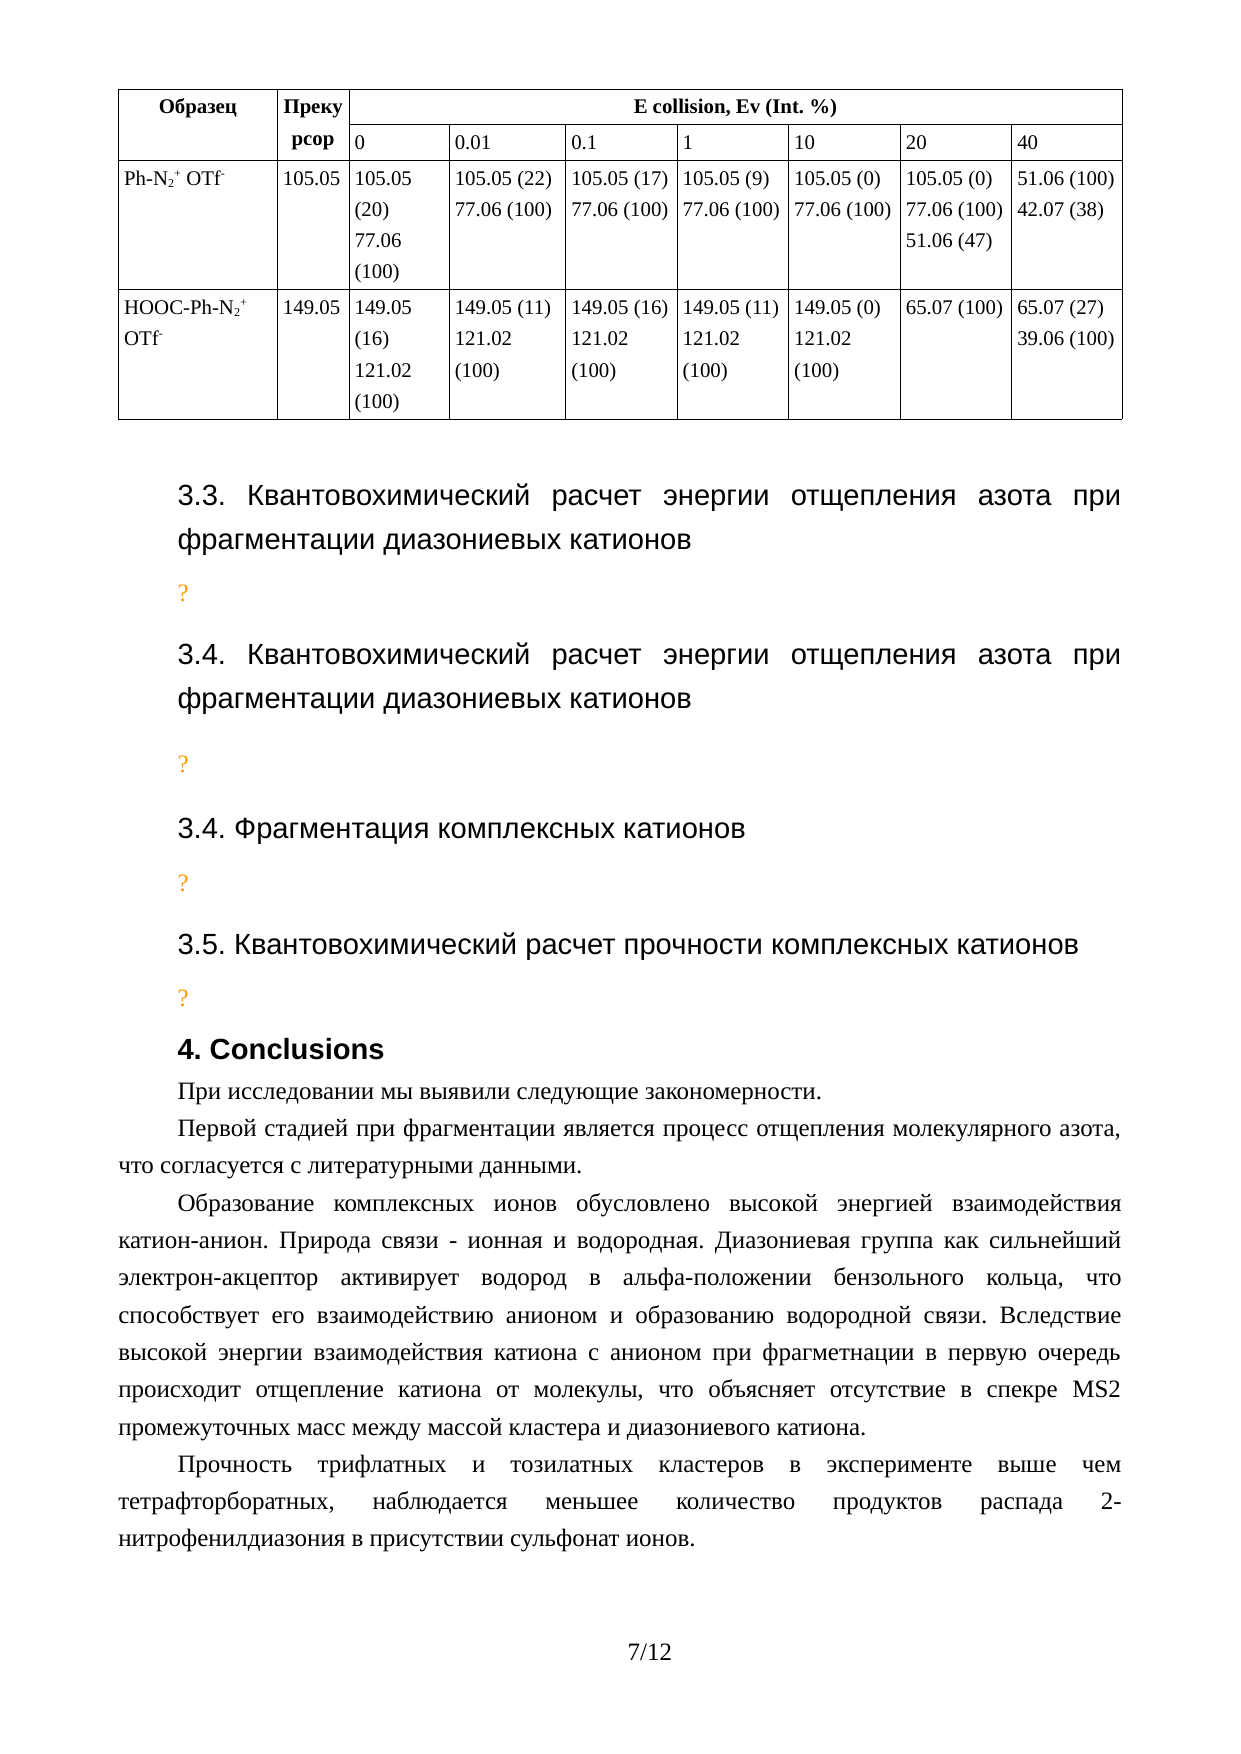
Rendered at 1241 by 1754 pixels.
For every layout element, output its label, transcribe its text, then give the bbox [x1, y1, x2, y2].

table_cell 51.06 (100) 42.07 (38) [1012, 161, 1122, 289]
table_cell 0.01 [450, 125, 565, 160]
table_cell 105.05 [278, 161, 349, 289]
text ? [118, 983, 1122, 1012]
table_cell 20 [901, 125, 1011, 160]
table_cell 105.05 (0) 77.06 (100) 51.06 (47) [901, 161, 1011, 289]
list Прочность трифлатных и тозилатных кластеров в эксперименте выше чем тетрафторборатных, наблюдается меньшее количество продуктов распада 2-нитрофенилдиазония в присутствии сульфонат ионов. [118, 1449, 1122, 1552]
table_cell 149.05 [278, 290, 349, 418]
list Образование комплексных ионов обусловлено высокой энергией взаимодействия катион-анион. Природа связи - ионная и водородная. Диазониевая группа как сильнейший электрон-акцептор активирует водород в альфа-положении бензольного кольца, что способствует его взаимодействию анионом и образованию водородной связи. Вследствие высокой энергии взаимодействия катиона с анионом при фрагметнации в первую очередь происходит отщепление катиона от молекулы, что объясняет отсутствие в спекре MS2 промежуточных масс между массой кластера и диазониевого катиона. [118, 1188, 1122, 1440]
table_cell 65.07 (100) [901, 290, 1011, 418]
table_cell 10 [789, 125, 900, 160]
table_header E collision, Ev (Int. %) [350, 90, 1122, 124]
list Первой стадией при фрагментации является процесс отщепления молекулярного азота, что согласуется с литературными данными. [118, 1113, 1122, 1179]
subtitle 3.3. Квантовохимический расчет энергии отщепления азота при фрагментации диазониевых катионов [177, 478, 1122, 555]
text ? [118, 868, 1122, 896]
table_cell 105.05 (0) 77.06 (100) [789, 161, 900, 289]
table_cell 149.05 (16) 121.02 (100) [350, 290, 449, 418]
table_cell 0 [350, 125, 449, 160]
table_cell 149.05 (11) 121.02 (100) [450, 290, 565, 418]
list ? [118, 749, 1122, 778]
table_cell 65.07 (27) 39.06 (100) [1012, 290, 1122, 418]
text ? [118, 578, 1122, 606]
list При исследовании мы выявили следующие закономерности. [118, 1076, 1122, 1105]
table_header Прекурсор [278, 90, 349, 160]
table_cell HOOC-Ph-N2+ OTf- [119, 290, 277, 418]
subtitle 4. Conclusions [118, 1032, 1122, 1066]
table_cell 105.05 (22) 77.06 (100) [450, 161, 565, 289]
table_cell 105.05 (9) 77.06 (100) [678, 161, 788, 289]
table_cell 105.05 (17) 77.06 (100) [566, 161, 677, 289]
table_cell Ph-N2+ OTf- [119, 161, 277, 289]
table_cell 149.05 (16) 121.02 (100) [566, 290, 677, 418]
table_cell 40 [1012, 125, 1122, 160]
table_cell 1 [678, 125, 788, 160]
subtitle 3.4. Фрагментация комплексных катионов [177, 812, 1122, 845]
table_cell 105.05 (20) 77.06 (100) [350, 161, 449, 289]
table_cell 149.05 (11) 121.02 (100) [678, 290, 788, 418]
subtitle 3.5. Квантовохимический расчет прочности комплексных катионов [177, 927, 1122, 961]
subtitle 3.4. Квантовохимический расчет энергии отщепления азота при фрагментации диазониевых катионов [177, 637, 1122, 714]
table_cell 149.05 (0) 121.02 (100) [789, 290, 900, 418]
table_cell 0.1 [566, 125, 677, 160]
table_header Образец [119, 90, 277, 160]
